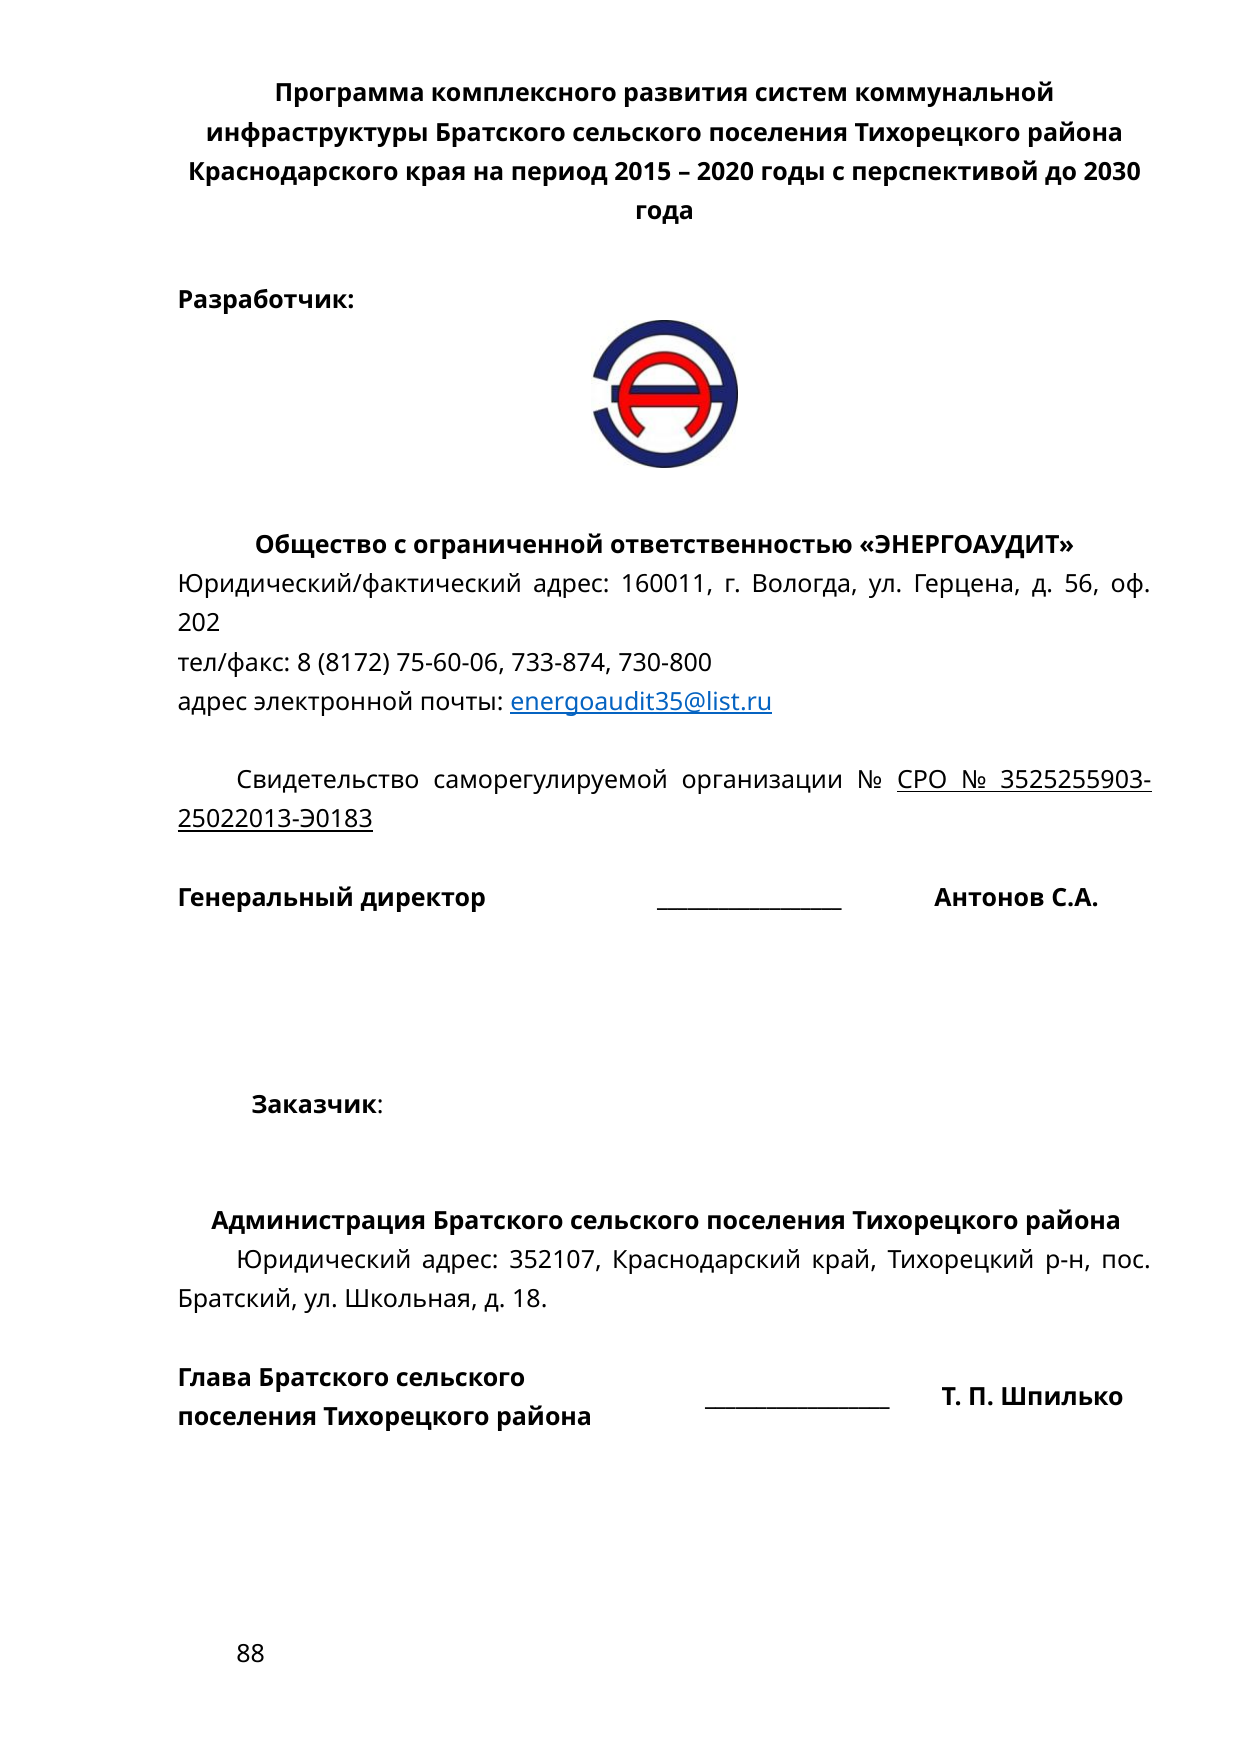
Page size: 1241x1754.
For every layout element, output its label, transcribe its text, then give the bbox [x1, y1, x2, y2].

text Администрация Братского сельского поселения Тихорецкого района [180, 1203, 1152, 1237]
table_header __________________ [576, 879, 923, 918]
table_header Глава Братского сельского поселения Тихорецкого района [166, 1359, 664, 1437]
text адрес электронной почты: energoaudit35@list.ru [177, 683, 1152, 717]
table_header Т. П. Шпилько [930, 1359, 1163, 1437]
text тел/факс: 8 (8172) 75-60-06, 733-874, 730-800 [177, 644, 1152, 678]
table_header Генеральный директор [166, 879, 576, 918]
text Юридический адрес: 352107, Краснодарский край, Тихорецкий р-н, пос. Братский, ул. Школьная, д. 18. [177, 1242, 1152, 1315]
table_header __________________ [664, 1359, 930, 1437]
table_header Антонов С.А. [923, 879, 1163, 918]
text Программа комплексного развития систем коммунальной инфраструктуры Братского сельского поселения Тихорецкого района Краснодарского края на период 2015 – 2020 годы с перспективой до 2030 года [177, 75, 1152, 227]
text Разработчик: [177, 282, 1152, 316]
text Юридический/фактический адрес: 160011, г. Вологда, ул. Герцена, д. 56, оф. 202 [177, 566, 1152, 639]
text Свидетельство саморегулируемой организации № СРО № 3525255903-25022013-Э0183 [177, 762, 1152, 835]
text Заказчик: [177, 1087, 1152, 1121]
text Общество с ограниченной ответственностью «ЭНЕРГОАУДИТ» [177, 527, 1152, 561]
